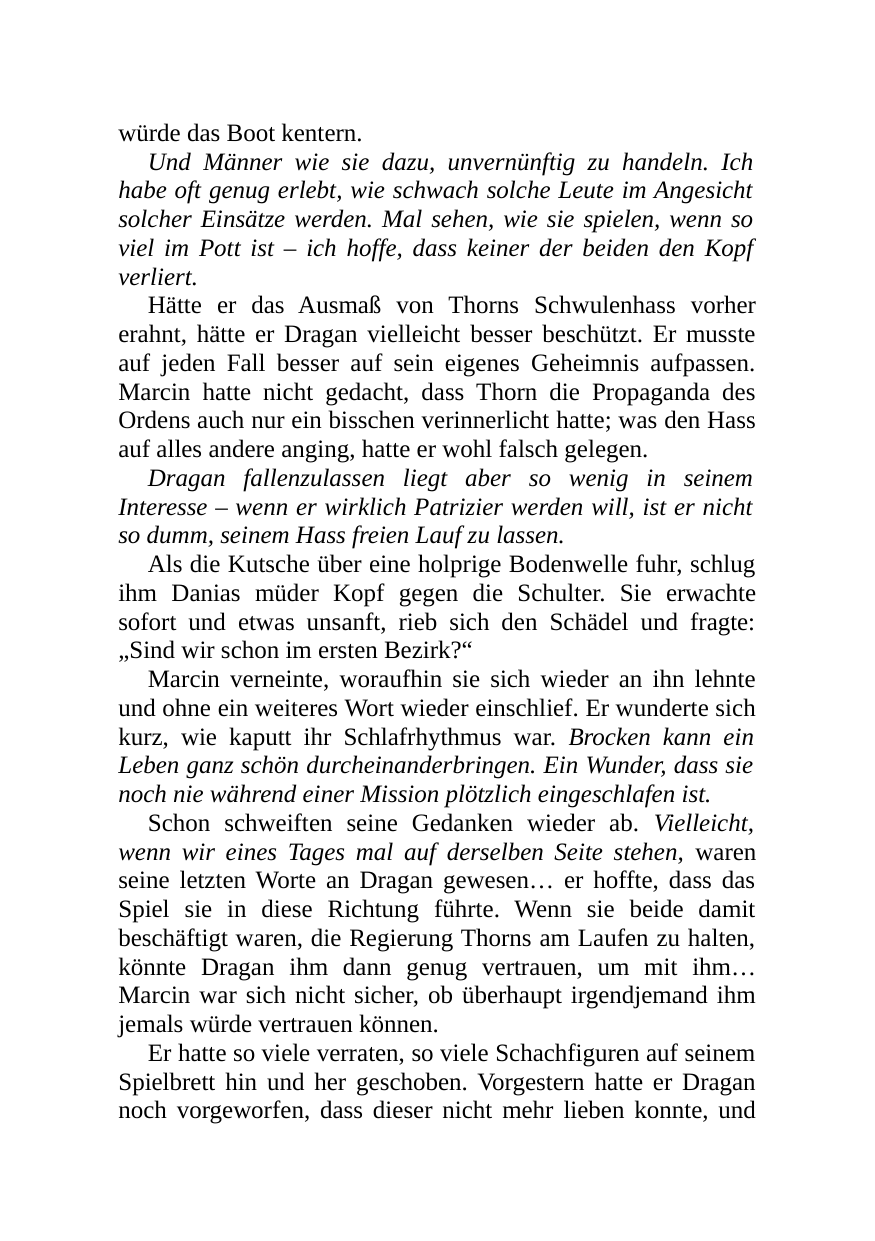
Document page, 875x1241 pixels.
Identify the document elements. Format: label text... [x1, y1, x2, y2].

text Als die Kutsche über eine holprige Bodenwelle fuhr, schlug ihm Danias müder Kopf gegen die Schulter. Sie erwachte sofort und etwas unsanft, rieb sich den Schädel und fragte: „Sind wir schon im ersten Bezirk?“ [118, 549, 756, 664]
text würde das Boot kentern. [118, 118, 756, 147]
text Und Männer wie sie dazu, unvernünftig zu handeln. Ich habe oft genug erlebt, wie schwach solche Leute im Angesicht solcher Einsätze werden. Mal sehen, wie sie spielen, wenn so viel im Pott ist – ich hoffe, dass keiner der beiden den Kopf verliert. [118, 147, 756, 291]
text Dragan fallenzulassen liegt aber so wenig in seinem Interesse – wenn er wirklich Patrizier werden will, ist er nicht so dumm, seinem Hass freien Lauf zu lassen. [118, 463, 756, 549]
text Hätte er das Ausmaß von Thorns Schwulenhass vorher erahnt, hätte er Dragan vielleicht besser beschützt. Er musste auf jeden Fall besser auf sein eigenes Geheimnis aufpassen. Marcin hatte nicht gedacht, dass Thorn die Propaganda des Ordens auch nur ein bisschen verinnerlicht hatte; was den Hass auf alles andere anging, hatte er wohl falsch gelegen. [118, 291, 756, 463]
text Marcin verneinte, woraufhin sie sich wieder an ihn lehnte und ohne ein weiteres Wort wieder einschlief. Er wunderte sich kurz, wie kaputt ihr Schlafrhythmus war. Brocken kann ein Leben ganz schön durcheinanderbringen. Ein Wunder, dass sie noch nie während einer Mission plötzlich eingeschlafen ist. [118, 664, 756, 808]
text Schon schweiften seine Gedanken wieder ab. Vielleicht, wenn wir eines Tages mal auf derselben Seite stehen, waren seine letzten Worte an Dragan gewesen… er hoffte, dass das Spiel sie in diese Richtung führte. Wenn sie beide damit beschäftigt waren, die Regierung Thorns am Laufen zu halten, könnte Dragan ihm dann genug vertrauen, um mit ihm… Marcin war sich nicht sicher, ob überhaupt irgendjemand ihm jemals würde vertrauen können. [118, 808, 756, 1038]
text Er hatte so viele verraten, so viele Schachfiguren auf seinem Spielbrett hin und her geschoben. Vorgestern hatte er Dragan noch vorgeworfen, dass dieser nicht mehr lieben konnte, und [118, 1038, 756, 1124]
